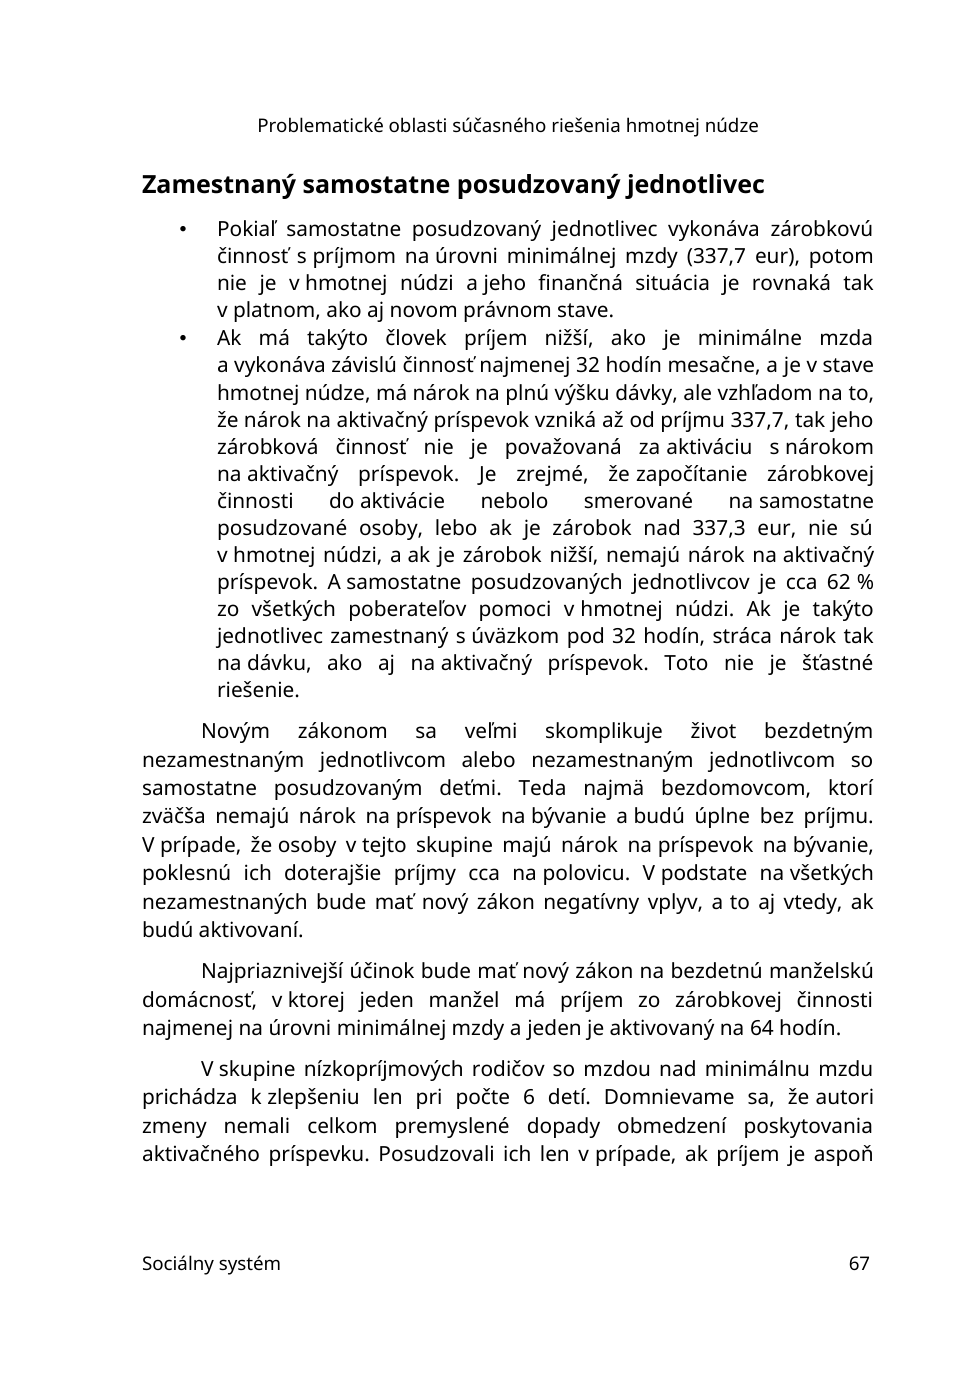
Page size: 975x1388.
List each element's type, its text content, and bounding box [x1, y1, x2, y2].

list Ak má takýto človek príjem nižší, ako je minimálne mzda a vykonáva závislú činnosť najmenej 32 hodín mesačne, a je v stave hmotnej núdze, má nárok na plnú výšku dávky, ale vzhľadom na to, že nárok na aktivačný príspevok vzniká až od príjmu 337,7, tak jeho zárobková činnosť nie je považovaná za aktiváciu s nárokom na aktivačný príspevok. Je zrejmé, že započítanie zárobkovej činnosti do aktivácie nebolo smerované na samostatne posudzované osoby, lebo ak je zárobok nad 337,3 eur, nie sú v hmotnej núdzi, a ak je zárobok nižší, nemajú nárok na aktivačný príspevok. A samostatne posudzovaných jednotlivcov je cca 62 % zo všetkých poberateľov pomoci v hmotnej núdzi. Ak je takýto jednotlivec zamestnaný s úväzkom pod 32 hodín, stráca nárok tak na dávku, ako aj na aktivačný príspevok. Toto nie je šťastné riešenie. [179, 323, 874, 704]
text Najpriaznivejší účinok bude mať nový zákon na bezdetnú manželskú domácnosť, v ktorej jeden manžel má príjem zo zárobkovej činnosti najmenej na úrovni minimálnej mzdy a jeden je aktivovaný na 64 hodín. [142, 956, 874, 1042]
list Pokiaľ samostatne posudzovaný jednotlivec vykonáva zárobkovú činnosť s príjmom na úrovni minimálnej mzdy (337,7 eur), potom nie je v hmotnej núdzi a jeho finančná situácia je rovnaká tak v platnom, ako aj novom právnom stave. [179, 214, 874, 323]
subtitle Zamestnaný samostatne posudzovaný jednotlivec [142, 167, 874, 201]
text Novým zákonom sa veľmi skomplikuje život bezdetným nezamestnaným jednotlivcom alebo nezamestnaným jednotlivcom so samostatne posudzovaným deťmi. Teda najmä bezdomovcom, ktorí zväčša nemajú nárok na príspevok na bývanie a budú úplne bez príjmu. V prípade, že osoby v tejto skupine majú nárok na príspevok na bývanie, poklesnú ich doterajšie príjmy cca na polovicu. V podstate na všetkých nezamestnaných bude mať nový zákon negatívny vplyv, a to aj vtedy, ak budú aktivovaní. [142, 716, 874, 944]
text V skupine nízkopríjmových rodičov so mzdou nad minimálnu mzdu prichádza k zlepšeniu len pri počte 6 detí. Domnievame sa, že autori zmeny nemali celkom premyslené dopady obmedzení poskytovania aktivačného príspevku. Posudzovali ich len v prípade, ak príjem je aspoň [142, 1054, 874, 1168]
